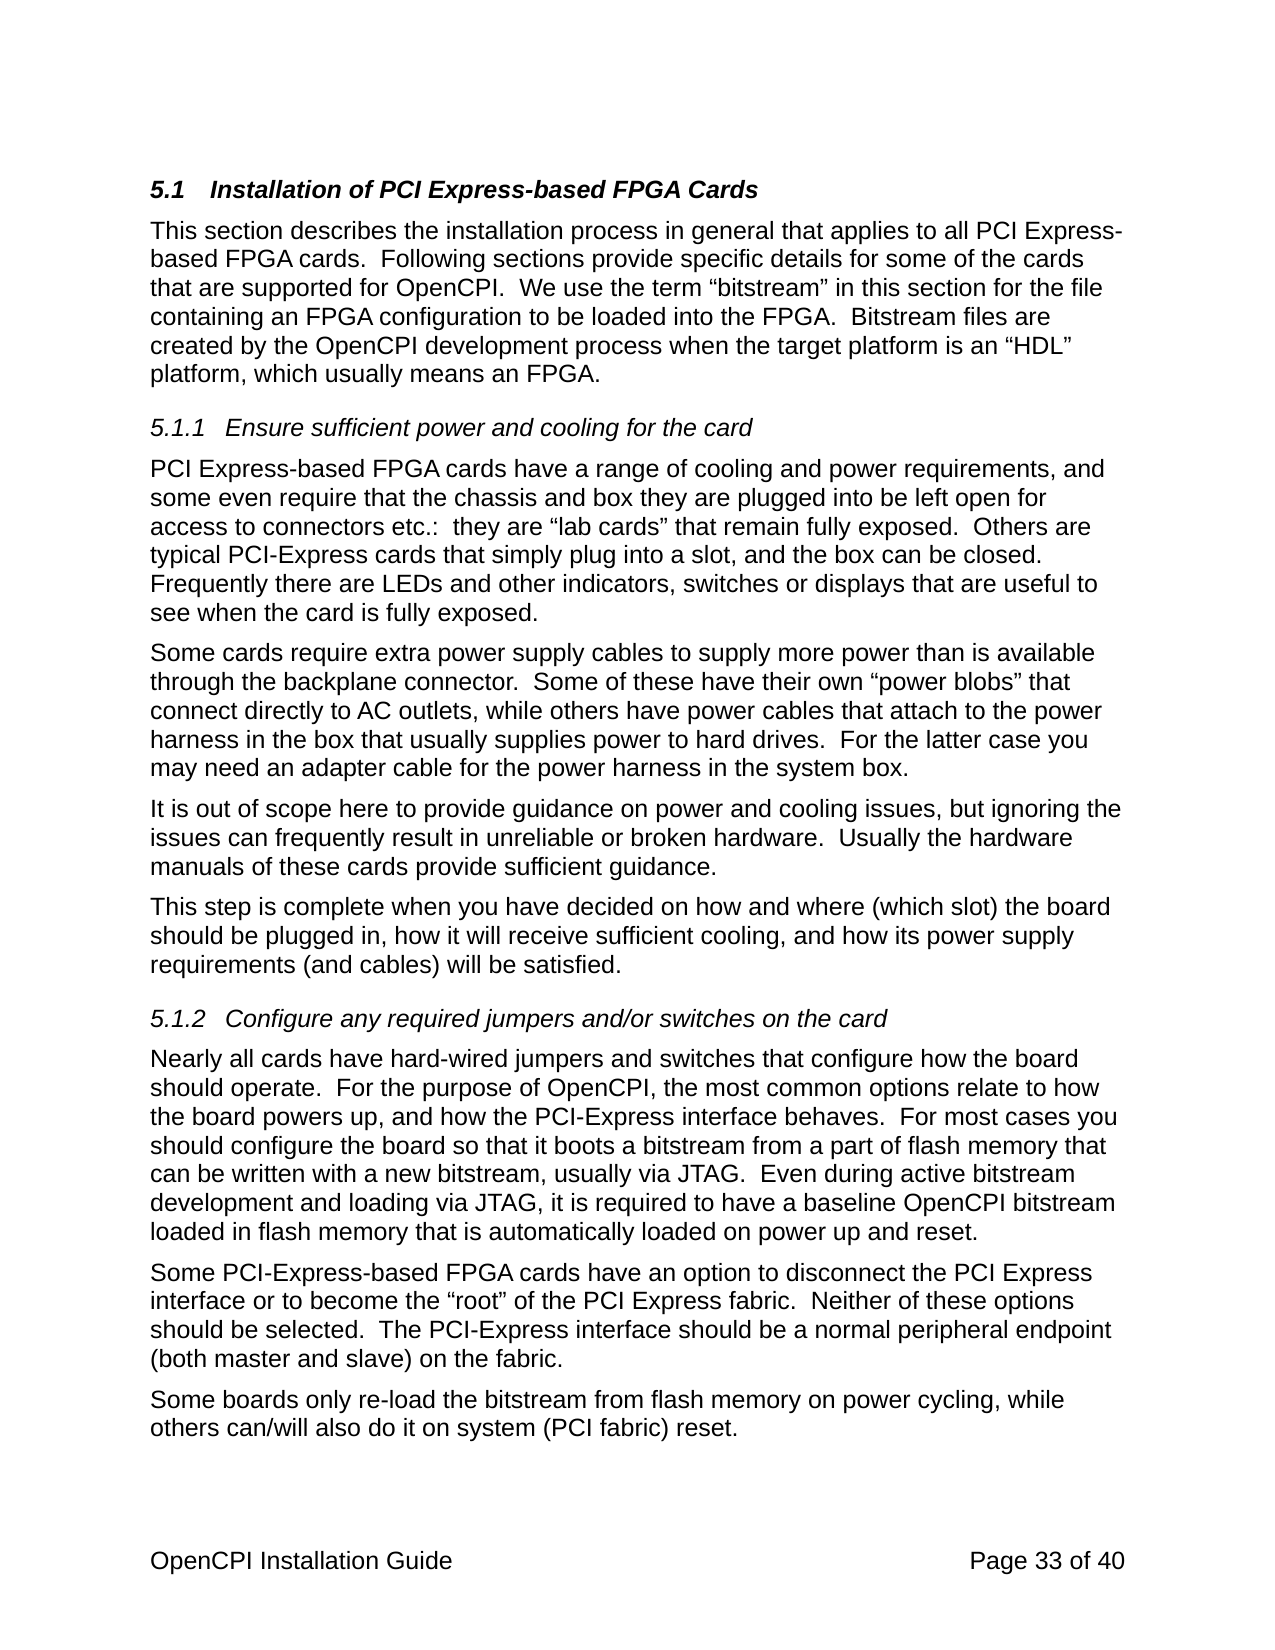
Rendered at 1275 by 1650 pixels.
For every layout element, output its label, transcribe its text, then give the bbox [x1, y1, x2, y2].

text Some boards only re-load the bitstream from flash memory on power cycling, while others can/will also do it on system (PCI fabric) reset. [150, 1384, 1125, 1442]
text This step is complete when you have decided on how and where (which slot) the board should be plugged in, how it will receive sufficient cooling, and how its power supply requirements (and cables) will be satisfied. [150, 892, 1125, 979]
text Some PCI-Express-based FPGA cards have an option to disconnect the PCI Express interface or to become the “root” of the PCI Express fabric. Neither of these options should be selected. The PCI-Express interface should be a normal peripheral endpoint (both master and slave) on the fabric. [150, 1258, 1125, 1373]
subtitle Installation of PCI Express-based FPGA Cards [150, 175, 1125, 204]
text It is out of scope here to provide guidance on power and cooling issues, but ignoring the issues can frequently result in unreliable or broken hardware. Usually the hardware manuals of these cards provide sufficient guidance. [150, 794, 1125, 880]
subtitle Ensure sufficient power and cooling for the card [150, 413, 1125, 442]
text Nearly all cards have hard-wired jumpers and switches that configure how the board should operate. For the purpose of OpenCPI, the most common options relate to how the board powers up, and how the PCI-Express interface behaves. For most cases you should configure the board so that it boots a bitstream from a part of flash memory that can be written with a new bitstream, usually via JTAG. Even during active bitstream development and loading via JTAG, it is required to have a baseline OpenCPI bitstream loaded in flash memory that is automatically loaded on power up and reset. [150, 1044, 1125, 1246]
text Some cards require extra power supply cables to supply more power than is available through the backplane connector. Some of these have their own “power blobs” that connect directly to AC outlets, while others have power cables that attach to the power harness in the box that usually supplies power to hard drives. For the latter case you may need an adapter cable for the power harness in the system box. [150, 638, 1125, 782]
subtitle Configure any required jumpers and/or switches on the card [150, 1004, 1125, 1032]
text PCI Express-based FPGA cards have a range of cooling and power requirements, and some even require that the chassis and box they are plugged into be left open for access to connectors etc.: they are “lab cards” that remain fully exposed. Others are typical PCI-Express cards that simply plug into a slot, and the box can be closed. Frequently there are LEDs and other indicators, switches or displays that are useful to see when the card is fully exposed. [150, 454, 1125, 626]
text This section describes the installation process in general that applies to all PCI Express-based FPGA cards. Following sections provide specific details for some of the cards that are supported for OpenCPI. We use the term “bitstream” in this section for the file containing an FPGA configuration to be loaded into the FPGA. Bitstream files are created by the OpenCPI development process when the target platform is an “HDL” platform, which usually means an FPGA. [150, 216, 1125, 388]
